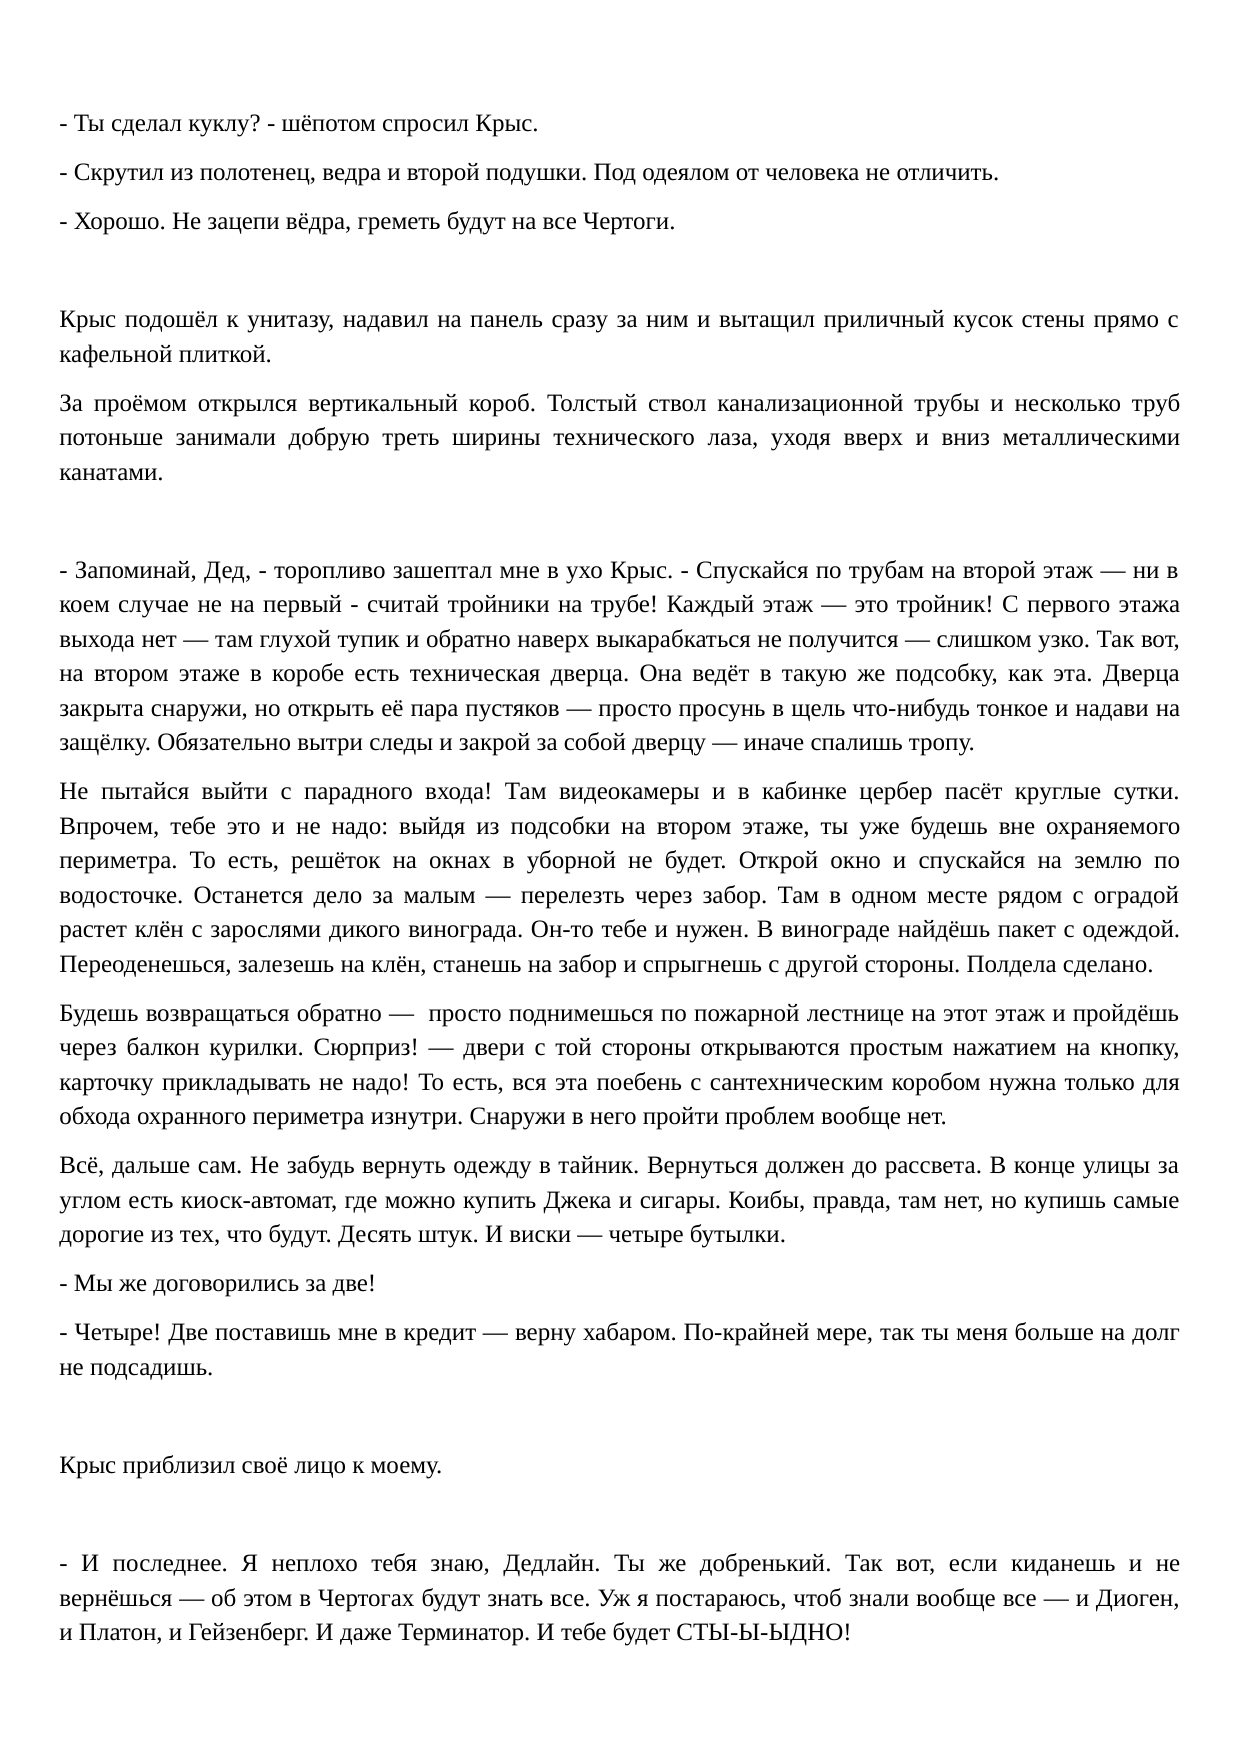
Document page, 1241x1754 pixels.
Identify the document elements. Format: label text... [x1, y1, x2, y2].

text Крыс приблизил своё лицо к моему. [59, 1450, 1181, 1479]
text - Мы же договорились за две! [59, 1268, 1181, 1297]
text - Хорошо. Не зацепи вёдра, греметь будут на все Чертоги. [59, 206, 1181, 235]
text - Запоминай, Дед, - торопливо зашептал мне в ухо Крыс. - Спускайся по трубам на второй этаж — ни в коем случае не на первый - считай тройники на трубе! Каждый этаж — это тройник! С первого этажа выхода нет — там глухой тупик и обратно наверх выкарабкаться не получится — слишком узко. Так вот, на втором этаже в коробе есть техническая дверца. Она ведёт в такую же подсобку, как эта. Дверца закрыта снаружи, но открыть её пара пустяков — просто просунь в щель что-нибудь тонкое и надави на защёлку. Обязательно вытри следы и закрой за собой дверцу — иначе спалишь тропу. [59, 555, 1181, 756]
text Крыс подошёл к унитазу, надавил на панель сразу за ним и вытащил приличный кусок стены прямо с кафельной плиткой. [59, 304, 1181, 368]
text Будешь возвращаться обратно — просто поднимешься по пожарной лестнице на этот этаж и пройдёшь через балкон курилки. Сюрприз! — двери с той стороны открываются простым нажатием на кнопку, карточку прикладывать не надо! То есть, вся эта поебень с сантехническим коробом нужна только для обхода охранного периметра изнутри. Снаружи в него пройти проблем вообще нет. [59, 998, 1181, 1130]
text - Скрутил из полотенец, ведра и второй подушки. Под одеялом от человека не отличить. [59, 157, 1181, 186]
text - Четыре! Две поставишь мне в кредит — верну хабаром. По-крайней мере, так ты меня больше на долг не подсадишь. [59, 1317, 1181, 1381]
text Всё, дальше сам. Не забудь вернуть одежду в тайник. Вернуться должен до рассвета. В конце улицы за углом есть киоск-автомат, где можно купить Джека и сигары. Коибы, правда, там нет, но купишь самые дорогие из тех, что будут. Десять штук. И виски — четыре бутылки. [59, 1150, 1181, 1248]
text Не пытайся выйти с парадного входа! Там видеокамеры и в кабинке цербер пасёт круглые сутки. Впрочем, тебе это и не надо: выйдя из подсобки на втором этаже, ты уже будешь вне охраняемого периметра. То есть, решёток на окнах в уборной не будет. Открой окно и спускайся на землю по водосточке. Останется дело за малым — перелезть через забор. Там в одном месте рядом с оградой растет клён с зарослями дикого винограда. Он-то тебе и нужен. В винограде найдёшь пакет с одеждой. Переоденешься, залезешь на клён, станешь на забор и спрыгнешь с другой стороны. Полдела сделано. [59, 776, 1181, 978]
text - И последнее. Я неплохо тебя знаю, Дедлайн. Ты же добренький. Так вот, если киданешь и не вернёшься — об этом в Чертогах будут знать все. Уж я постараюсь, чтоб знали вообще все — и Диоген, и Платон, и Гейзенберг. И даже Терминатор. И тебе будет СТЫ-Ы-ЫДНО! [59, 1548, 1181, 1646]
text - Ты сделал куклу? - шёпотом спросил Крыс. [59, 108, 1181, 137]
text За проёмом открылся вертикальный короб. Толстый ствол канализационной трубы и несколько труб потоньше занимали добрую треть ширины технического лаза, уходя вверх и вниз металлическими канатами. [59, 388, 1181, 486]
